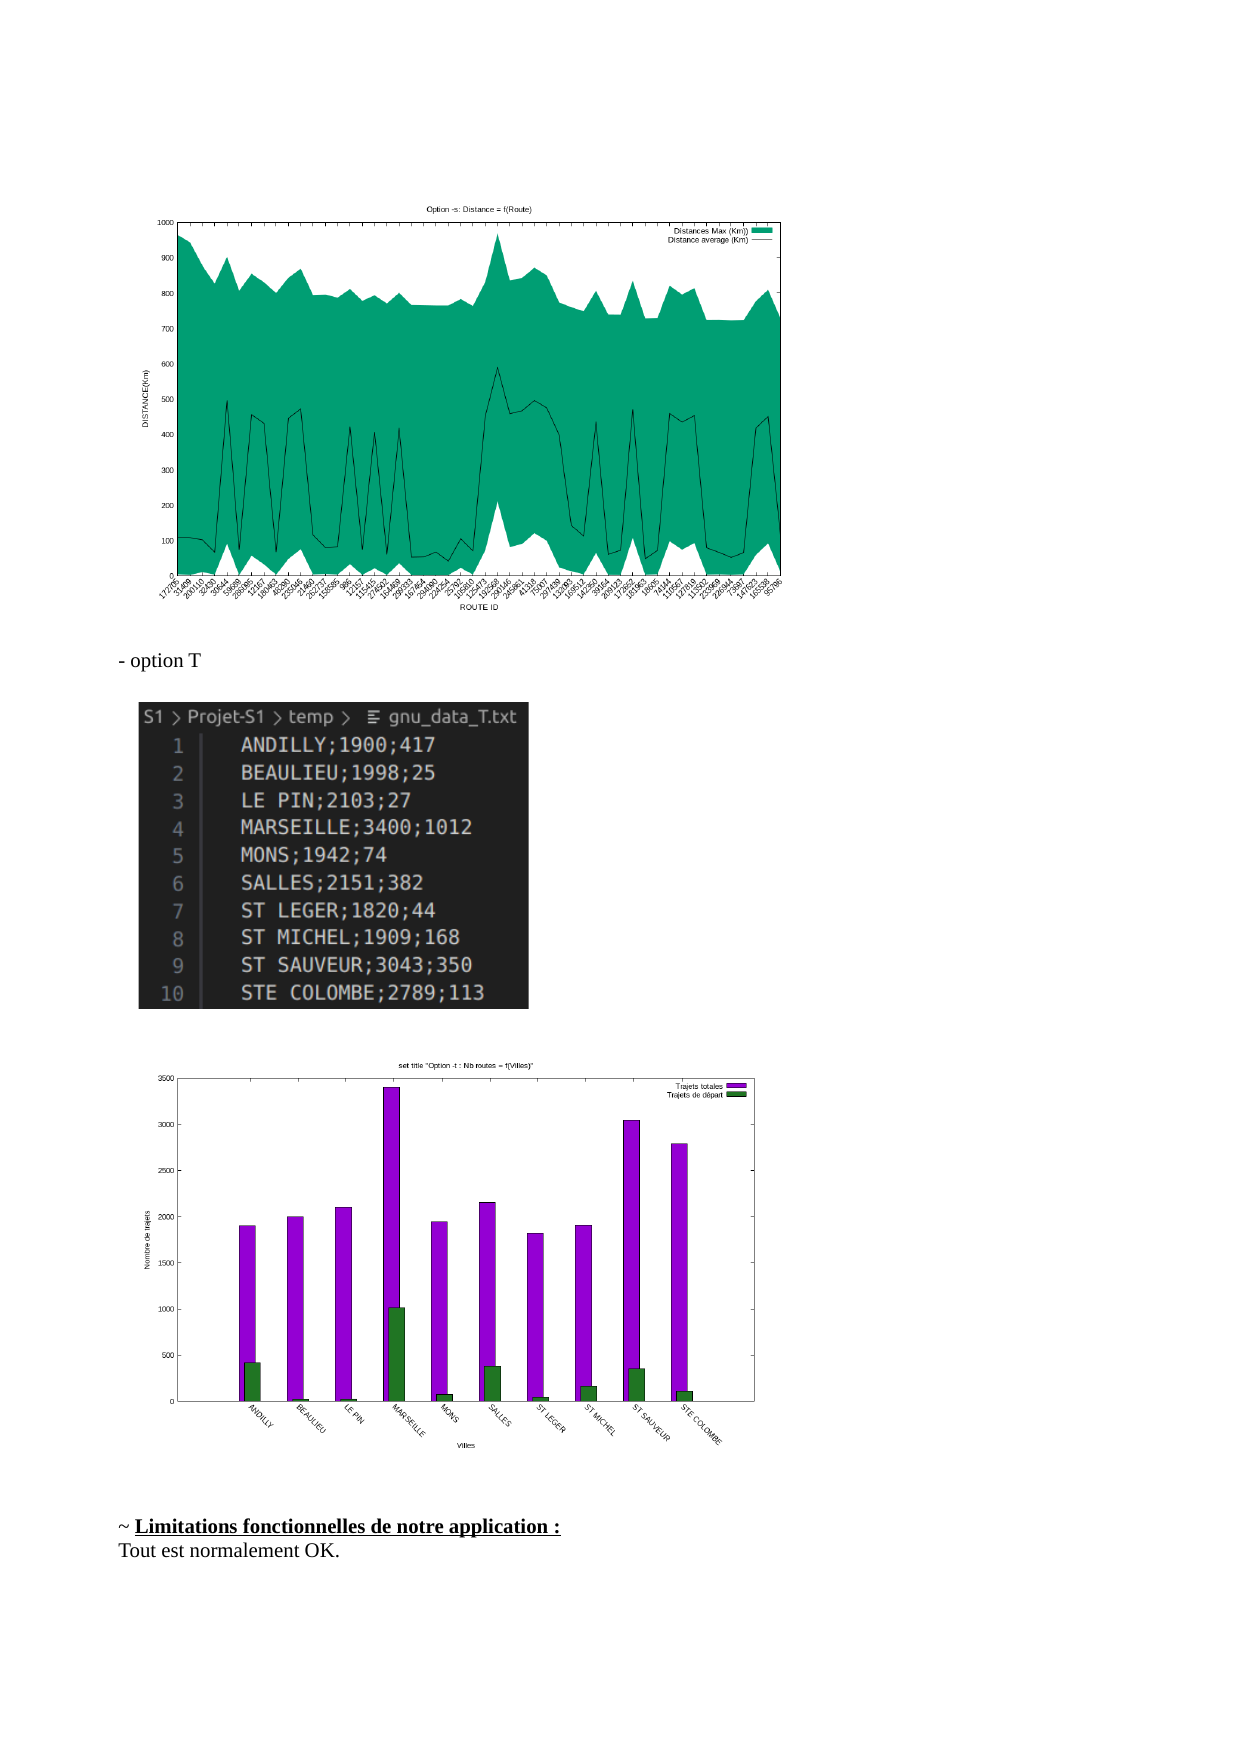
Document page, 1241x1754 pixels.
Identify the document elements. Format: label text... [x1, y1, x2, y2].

text Tout est normalement OK. [118, 1538, 1122, 1562]
picture [139, 1052, 766, 1451]
picture [137, 195, 793, 613]
text ~ Limitations fonctionnelles de notre application : [118, 1514, 1122, 1538]
text - option T [118, 647, 1122, 672]
picture [138, 702, 529, 1009]
